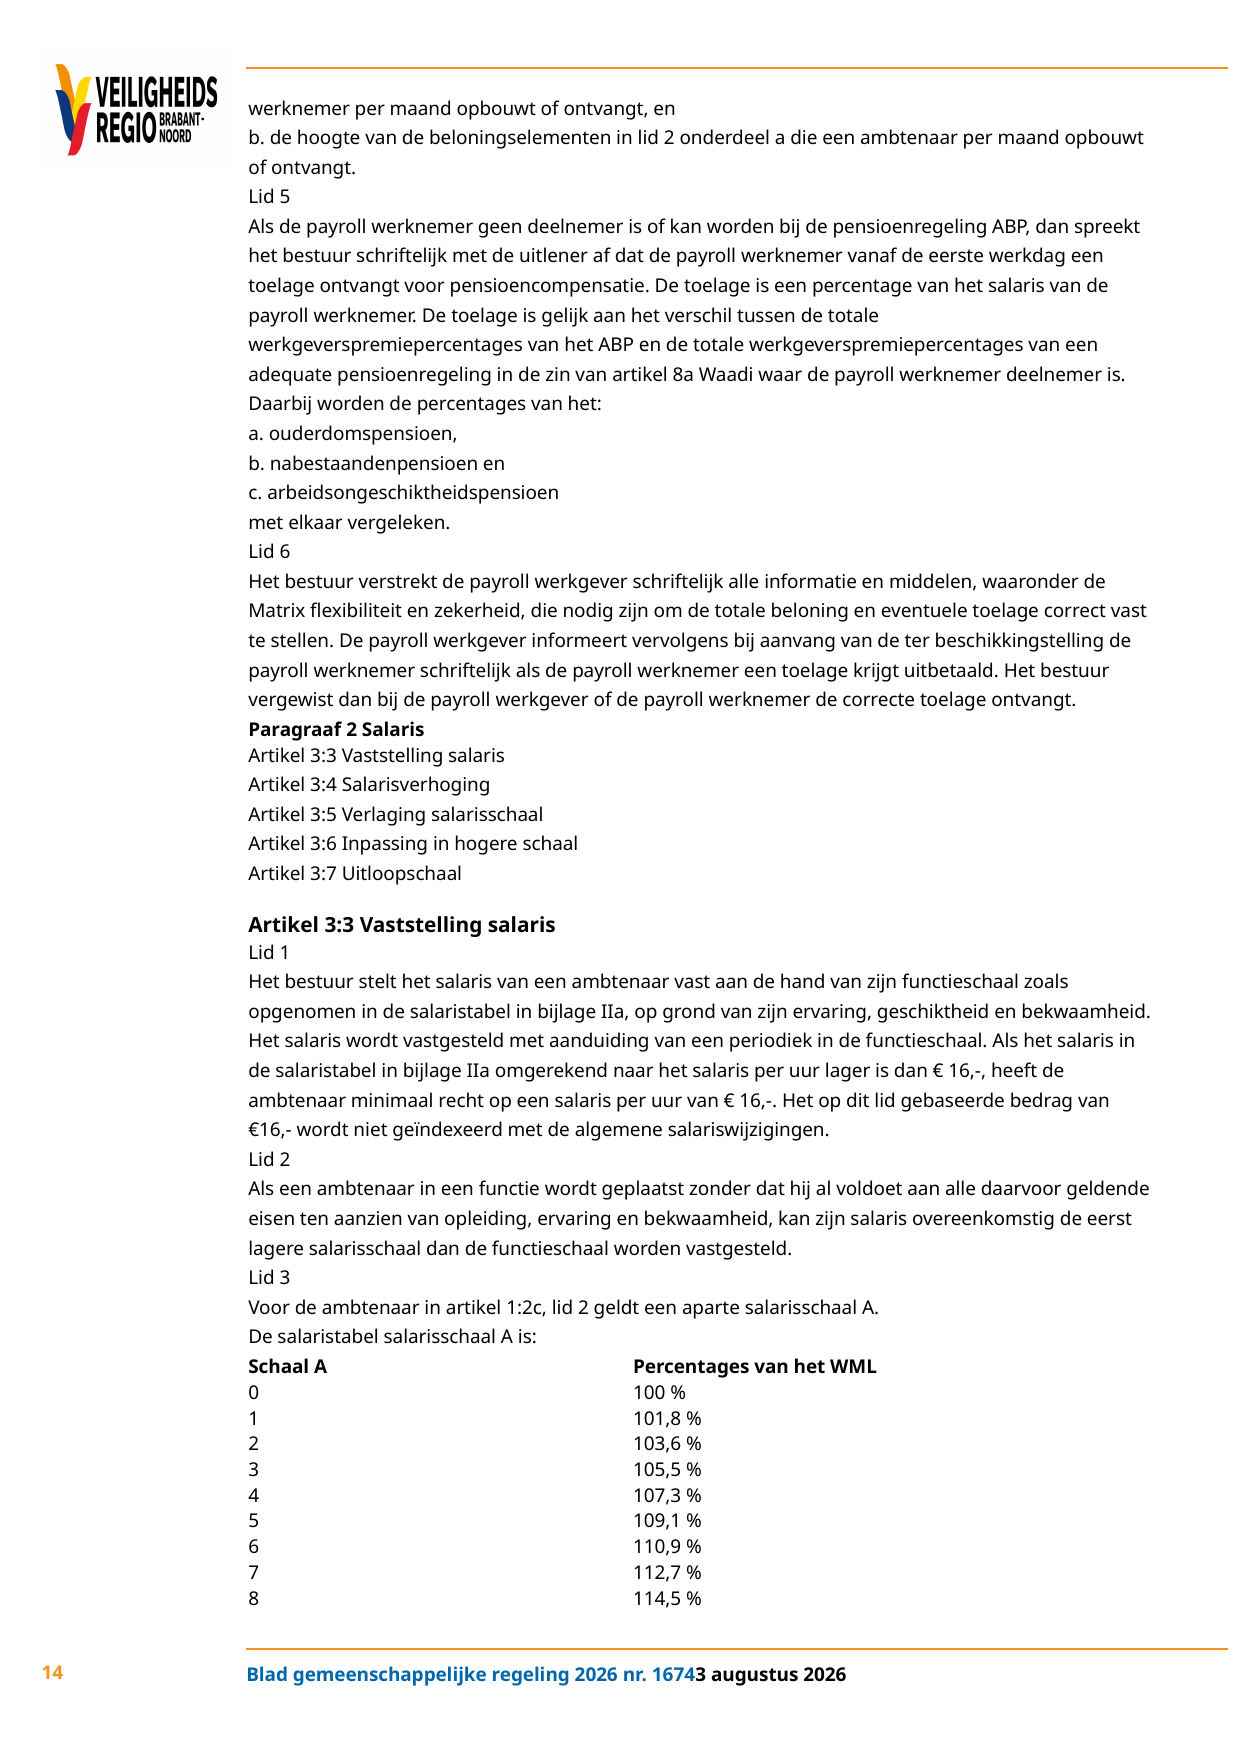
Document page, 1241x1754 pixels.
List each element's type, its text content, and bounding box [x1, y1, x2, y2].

table_cell 103,6 % [633, 1430, 1152, 1456]
text Artikel 3:3 Vaststelling salaris [248, 742, 1152, 767]
text Als een ambtenaar in een functie wordt geplaatst zonder dat hij al voldoet aan alle daarvoor geldende eisen ten aanzien van opleiding, ervaring en bekwaamheid, kan zijn salaris overeenkomstig de eerst lagere salarisschaal dan de functieschaal worden vastgesteld. [248, 1176, 1152, 1261]
picture [41, 47, 231, 172]
table_cell 101,8 % [633, 1405, 1152, 1430]
table_cell 110,9 % [633, 1533, 1152, 1559]
table_header Schaal A [248, 1353, 633, 1379]
text Lid 6 [248, 538, 1152, 564]
table_cell 3 [248, 1456, 633, 1482]
text Lid 1 [248, 939, 1152, 965]
text Voor de ambtenaar in artikel 1:2c, lid 2 geldt een aparte salarisschaal A. [248, 1294, 1152, 1320]
text Artikel 3:7 Uitloopschaal [248, 860, 1152, 886]
text b. nabestaandenpensioen en [248, 450, 1152, 476]
text Lid 2 [248, 1146, 1152, 1172]
text Artikel 3:6 Inpassing in hogere schaal [248, 831, 1152, 856]
table_cell 109,1 % [633, 1508, 1152, 1533]
text c. arbeidsongeschiktheidspensioen [248, 479, 1152, 505]
table_cell 112,7 % [633, 1559, 1152, 1585]
text Artikel 3:3 Vaststelling salaris [248, 911, 1152, 939]
table_cell 5 [248, 1508, 633, 1533]
text Lid 5 [248, 183, 1152, 209]
table_cell 2 [248, 1430, 633, 1456]
text Paragraaf 2 Salaris [248, 716, 1152, 742]
text Het bestuur verstrekt de payroll werkgever schriftelijk alle informatie en middelen, waaronder de Matrix flexibiliteit en zekerheid, die nodig zijn om de totale beloning en eventuele toelage correct vast te stellen. De payroll werkgever informeert vervolgens bij aanvang van de ter beschikkingstelling de payroll werknemer schriftelijk als de payroll werknemer een toelage krijgt uitbetaald. Het bestuur vergewist dan bij de payroll werkgever of de payroll werknemer de correcte toelage ontvangt. [248, 568, 1152, 712]
table_header Percentages van het WML [633, 1353, 1152, 1379]
text Lid 3 [248, 1264, 1152, 1290]
table_cell 8 [248, 1585, 633, 1611]
text a. ouderdomspensioen, [248, 420, 1152, 446]
table_cell 7 [248, 1559, 633, 1585]
text Artikel 3:5 Verlaging salarisschaal [248, 801, 1152, 827]
text met elkaar vergeleken. [248, 509, 1152, 535]
table_cell 105,5 % [633, 1456, 1152, 1482]
table_cell 107,3 % [633, 1482, 1152, 1508]
table_cell 0 [248, 1379, 633, 1405]
table_cell 4 [248, 1482, 633, 1508]
table_cell 100 % [633, 1379, 1152, 1405]
text werknemer per maand opbouwt of ontvangt, en [248, 95, 1152, 121]
text Als de payroll werknemer geen deelnemer is of kan worden bij de pensioenregeling ABP, dan spreekt het bestuur schriftelijk met de uitlener af dat de payroll werknemer vanaf de eerste werkdag een toelage ontvangt voor pensioencompensatie. De toelage is een percentage van het salaris van de payroll werknemer. De toelage is gelijk aan het verschil tussen de totale werkgeverspremiepercentages van het ABP en de totale werkgeverspremiepercentages van een adequate pensioenregeling in de zin van artikel 8a Waadi waar de payroll werknemer deelnemer is. Daarbij worden de percentages van het: [248, 213, 1152, 416]
table_cell 6 [248, 1533, 633, 1559]
text Artikel 3:4 Salarisverhoging [248, 771, 1152, 797]
table_cell 114,5 % [633, 1585, 1152, 1611]
text Het bestuur stelt het salaris van een ambtenaar vast aan de hand van zijn functieschaal zoals opgenomen in de salaristabel in bijlage IIa, op grond van zijn ervaring, geschiktheid en bekwaamheid. Het salaris wordt vastgesteld met aanduiding van een periodiek in de functieschaal. Als het salaris in de salaristabel in bijlage IIa omgerekend naar het salaris per uur lager is dan € 16,-, heeft de ambtenaar minimaal recht op een salaris per uur van € 16,-. Het op dit lid gebaseerde bedrag van €16,- wordt niet geïndexeerd met de algemene salariswijzigingen. [248, 968, 1152, 1142]
table_cell 1 [248, 1405, 633, 1430]
text b. de hoogte van de beloningselementen in lid 2 onderdeel a die een ambtenaar per maand opbouwt of ontvangt. [248, 124, 1152, 180]
text De salaristabel salarisschaal A is: [248, 1323, 1152, 1349]
